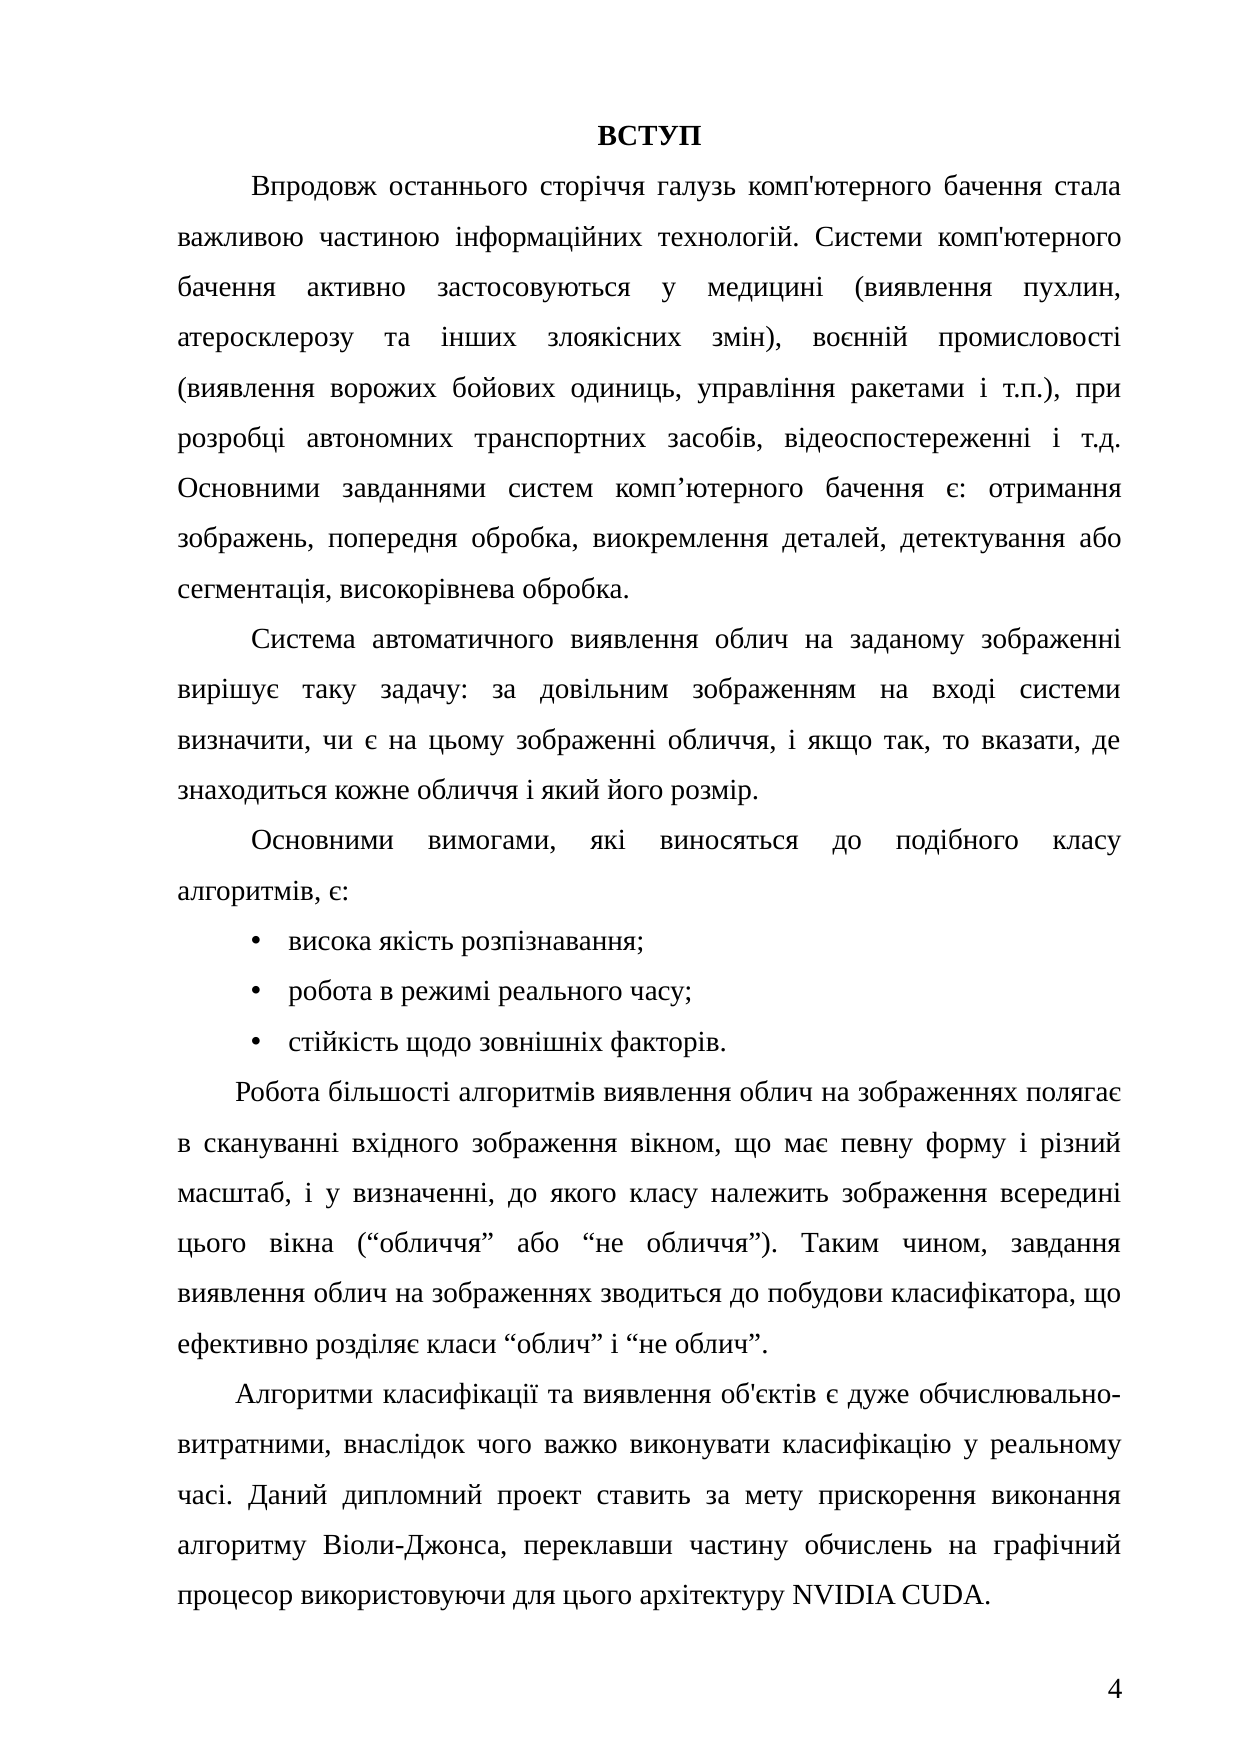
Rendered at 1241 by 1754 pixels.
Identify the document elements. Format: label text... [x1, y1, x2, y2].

text Алгоритми класифікації та виявлення об'єктів є дуже обчислювально-витратними, внаслідок чого важко виконувати класифікацію у реальному часі. Даний дипломний проект ставить за мету прискорення виконання алгоритму Віоли-Джонса, переклавши частину обчислень на графічний процесор використовуючи для цього архітектуру NVIDIA CUDA. [177, 1376, 1122, 1611]
list стійкість щодо зовнішніх факторів. [251, 1024, 1122, 1058]
list висока якість розпізнавання; [251, 923, 1122, 957]
list робота в режимі реального часу; [251, 973, 1122, 1007]
subtitle ВСТУП [177, 118, 1122, 152]
text Основними вимогами, які виносяться до подібного класу алгоритмів, є: [177, 822, 1122, 906]
text Впродовж останнього сторіччя галузь комп'ютерного бачення стала важливою частиною інформаційних технологій. Системи комп'ютерного бачення активно застосовуються у медицині (виявлення пухлин, атеросклерозу та інших злоякісних змін), воєнній промисловості (виявлення ворожих бойових одиниць, управління ракетами і т.п.), при розробці автономних транспортних засобів, відеоспостереженні і т.д. Основними завданнями систем комп’ютерного бачення є: отримання зображень, попередня обробка, виокремлення деталей, детектування або сегментація, високорівнева обробка. [177, 168, 1122, 604]
text Система автоматичного виявлення облич на заданому зображенні вирішує таку задачу: за довільним зображенням на вході системи визначити, чи є на цьому зображенні обличчя, і якщо так, то вказати, де знаходиться кожне обличчя і який його розмір. [177, 621, 1122, 806]
text Робота більшості алгоритмів виявлення облич на зображеннях полягає в скануванні вхідного зображення вікном, що має певну форму і різний масштаб, і у визначенні, до якого класу належить зображення всередині цього вікна (“обличчя” або “не обличчя”). Таким чином, завдання виявлення облич на зображеннях зводиться до побудови класифікатора, що ефективно розділяє класи “облич” і “не облич”. [177, 1074, 1122, 1359]
